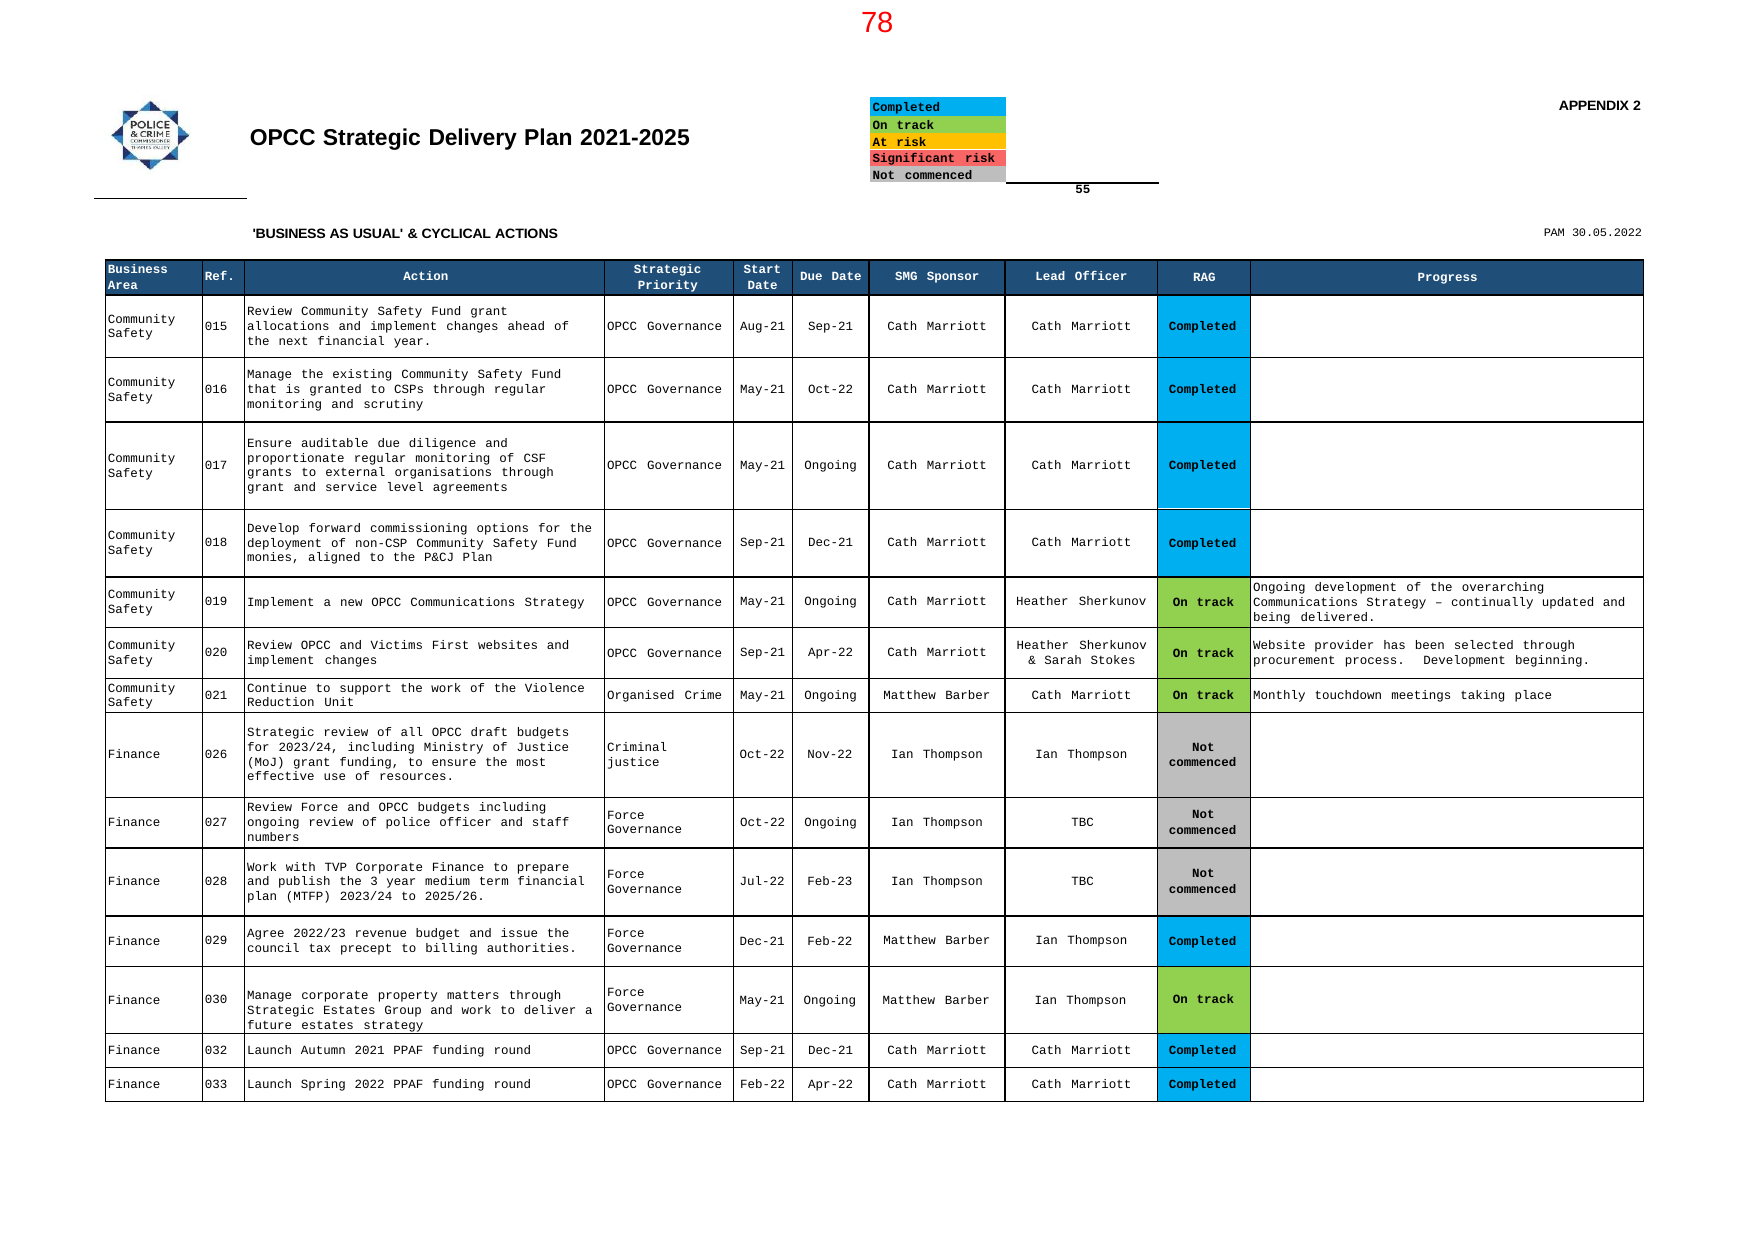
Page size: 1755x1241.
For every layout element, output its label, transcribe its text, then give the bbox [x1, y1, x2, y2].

table_cell TBC [1006, 849, 1157, 915]
table_cell May-21 [734, 423, 792, 508]
table_cell [1251, 423, 1643, 508]
table_header Completed [870, 97, 1006, 116]
table_cell Implement a new OPCC Communications Strategy [245, 578, 604, 627]
table_cell Work with TVP Corporate Finance to prepare and publish the 3 year medium term financial plan (MTFP) 2023/24 to 2025/26. [245, 849, 604, 915]
table_cell Review Force and OPCC budgets including ongoing review of police officer and staff numbers [245, 798, 604, 847]
table_cell OPCC Governance [605, 296, 733, 357]
table_cell Nov-22 [793, 713, 868, 796]
table_cell Aug-21 [734, 296, 792, 357]
table_cell 016 [203, 358, 244, 421]
table_cell OPCC Governance [605, 628, 733, 678]
table_cell Cath Marriott [1006, 296, 1157, 357]
table_cell 018 [203, 510, 244, 576]
table_cell Dec-21 [734, 917, 792, 966]
table_cell [1251, 296, 1643, 357]
table_cell Community Safety [106, 296, 202, 357]
table_cell Finance [106, 798, 202, 847]
text 'BUSINESS AS USUAL' & CYCLICAL ACTIONS PAM 30.05.2022 [252, 226, 1656, 242]
table_cell 033 [203, 1068, 244, 1101]
table_cell Cath Marriott [870, 296, 1004, 357]
text 24 APPENDIX 2 [1158, 98, 1656, 114]
table_cell Oct-22 [734, 798, 792, 847]
table_cell OPCC Governance [605, 578, 733, 627]
table_cell Ongoing [793, 679, 868, 712]
table_cell Ian Thompson [1006, 917, 1157, 966]
table_cell Review Community Safety Fund grant allocations and implement changes ahead of the next financial year. [245, 296, 604, 357]
table_cell Finance [106, 1068, 202, 1101]
table_cell Dec-21 [793, 510, 868, 576]
table_cell Ian Thompson [1006, 967, 1157, 1033]
table_cell [1251, 1034, 1643, 1067]
table_cell Dec-21 [793, 1034, 868, 1067]
table_cell Cath Marriott [870, 1034, 1004, 1067]
table_cell On track [1158, 628, 1250, 678]
table_cell Force Governance [605, 967, 733, 1033]
table_header Progress [1251, 261, 1643, 294]
table_cell Agree 2022/23 revenue budget and issue the council tax precept to billing authorities. [245, 917, 604, 966]
table_cell Sep-21 [734, 1034, 792, 1067]
table_cell Cath Marriott [870, 628, 1004, 678]
table_cell Cath Marriott [1006, 510, 1157, 576]
table_cell [1251, 798, 1643, 847]
table_header Due Date [793, 261, 868, 294]
table_cell Finance [106, 713, 202, 796]
table_cell Completed [1158, 510, 1250, 576]
table_cell Strategic review of all OPCC draft budgets for 2023/24, including Ministry of Justice (MoJ) grant funding, to ensure the most effective use of resources. [245, 713, 604, 796]
table_cell Cath Marriott [870, 578, 1004, 627]
table_cell Not commenced [1158, 798, 1250, 847]
table_cell 017 [203, 423, 244, 508]
table_cell Develop forward commissioning options for the deployment of non-CSP Community Safety Fund monies, aligned to the P&CJ Plan [245, 510, 604, 576]
table_cell Matthew Barber [870, 917, 1004, 966]
table_cell Cath Marriott [1006, 423, 1157, 508]
text 0 [1158, 151, 1656, 165]
table_cell Finance [106, 1034, 202, 1067]
table_cell Ian Thompson [870, 849, 1004, 915]
table_cell Review OPCC and Victims First websites and implement changes [245, 628, 604, 678]
table_cell Cath Marriott [870, 510, 1004, 576]
table_cell TBC [1006, 798, 1157, 847]
table_header Lead Officer [1006, 261, 1157, 294]
table_cell Completed [1158, 917, 1250, 966]
table_cell Feb-23 [793, 849, 868, 915]
table_cell Cath Marriott [870, 1068, 1004, 1101]
table_cell Not commenced [870, 166, 1006, 182]
subtitle 78 [859, 5, 895, 39]
table_cell Jul-22 [734, 849, 792, 915]
table_cell Manage corporate property matters through Strategic Estates Group and work to deliver a future estates strategy [245, 967, 604, 1033]
table_cell On track [1158, 679, 1250, 712]
table_cell [1251, 967, 1643, 1033]
table_cell Oct-22 [793, 358, 868, 421]
table_cell Community Safety [106, 679, 202, 712]
table_cell Feb-22 [734, 1068, 792, 1101]
table_cell Force Governance [605, 798, 733, 847]
table_cell Continue to support the work of the Violence Reduction Unit [245, 679, 604, 712]
table_cell 019 [203, 578, 244, 627]
table_cell Ensure auditable due diligence and proportionate regular monitoring of CSF grants to external organisations through grant and service level agreements [245, 423, 604, 508]
table_cell OPCC Governance [605, 423, 733, 508]
table_header [1006, 97, 1158, 182]
table_cell Oct-22 [734, 713, 792, 796]
table_cell Community Safety [106, 628, 202, 678]
table_cell [1251, 849, 1643, 915]
table_cell Completed [1158, 358, 1250, 421]
table_cell Monthly touchdown meetings taking place [1251, 679, 1643, 712]
table_header Strategic Priority [605, 261, 733, 294]
table_header Ref. [203, 261, 244, 294]
text 55 [1075, 183, 1656, 198]
table_cell May-21 [734, 967, 792, 1033]
table_cell Heather Sherkunov & Sarah Stokes [1006, 628, 1157, 678]
table_cell Force Governance [605, 917, 733, 966]
table_cell Completed [1158, 1034, 1250, 1067]
table_cell Ongoing [793, 578, 868, 627]
table_cell Cath Marriott [1006, 358, 1157, 421]
text 23 [1158, 117, 1656, 132]
table_cell Finance [106, 967, 202, 1033]
table_cell Matthew Barber [870, 679, 1004, 712]
table_cell Manage the existing Community Safety Fund that is granted to CSPs through regular monitoring and scrutiny [245, 358, 604, 421]
table_cell Feb-22 [793, 917, 868, 966]
table_cell OPCC Governance [605, 510, 733, 576]
table_cell Finance [106, 917, 202, 966]
table_cell On track [1158, 967, 1250, 1033]
table_cell Completed [1158, 296, 1250, 357]
table_cell Community Safety [106, 423, 202, 508]
table_cell 020 [203, 628, 244, 678]
table_cell OPCC Governance [605, 358, 733, 421]
table_cell 026 [203, 713, 244, 796]
table_cell OPCC Governance [605, 1068, 733, 1101]
table_cell Sep-21 [734, 510, 792, 576]
table_cell Community Safety [106, 358, 202, 421]
table_cell Ian Thompson [870, 798, 1004, 847]
table_cell [1251, 917, 1643, 966]
table_cell 015 [203, 296, 244, 357]
table_cell Completed [1158, 1068, 1250, 1101]
table_header SMG Sponsor [870, 261, 1004, 294]
table_cell Organised Crime [605, 679, 733, 712]
table_header Action [245, 261, 604, 294]
table_cell 032 [203, 1034, 244, 1067]
table_cell Launch Autumn 2021 PPAF funding round [245, 1034, 604, 1067]
table_cell 030 [203, 967, 244, 1033]
table_cell Ongoing [793, 798, 868, 847]
table_cell Apr-22 [793, 1068, 868, 1101]
table_cell Ongoing [793, 967, 868, 1033]
table_cell Sep-21 [734, 628, 792, 678]
table_cell May-21 [734, 358, 792, 421]
table_cell Not commenced [1158, 849, 1250, 915]
table_cell Community Safety [106, 510, 202, 576]
table_cell Sep-21 [793, 296, 868, 357]
table_cell Cath Marriott [870, 423, 1004, 508]
table_cell [1251, 510, 1643, 576]
table_cell May-21 [734, 679, 792, 712]
table_cell At risk [870, 133, 1006, 149]
table_cell On track [870, 116, 1006, 133]
table_cell Significant risk [870, 150, 1006, 166]
table_cell May-21 [734, 578, 792, 627]
table_header RAG [1158, 261, 1250, 294]
table_cell 027 [203, 798, 244, 847]
table_cell Criminal justice [605, 713, 733, 796]
table_cell Community Safety [106, 578, 202, 627]
text OPCC Strategic Delivery Plan 2021-2025 [249, 124, 693, 150]
table_cell Ian Thompson [870, 713, 1004, 796]
table_cell Not commenced [1158, 713, 1250, 796]
table_cell Ian Thompson [1006, 713, 1157, 796]
table_cell OPCC Governance [605, 1034, 733, 1067]
text 8 [1158, 167, 1656, 181]
table_cell Heather Sherkunov [1006, 578, 1157, 627]
table_cell Cath Marriott [1006, 679, 1157, 712]
table_cell Matthew Barber [870, 967, 1004, 1033]
table_cell Cath Marriott [1006, 1068, 1157, 1101]
table_cell Cath Marriott [1006, 1034, 1157, 1067]
table_cell [1251, 713, 1643, 796]
table_cell Website provider has been selected through procurement process. Development beginning. [1251, 628, 1643, 678]
table_cell 028 [203, 849, 244, 915]
table_cell Finance [106, 849, 202, 915]
table_cell 021 [203, 679, 244, 712]
table_cell Cath Marriott [870, 358, 1004, 421]
table_header Business Area [106, 261, 202, 294]
table_cell Force Governance [605, 849, 733, 915]
table_cell On track [1158, 578, 1250, 627]
table_header Start Date [734, 261, 792, 294]
table_cell Ongoing [793, 423, 868, 508]
text 0 [1158, 134, 1656, 148]
table_cell 029 [203, 917, 244, 966]
table_cell Apr-22 [793, 628, 868, 678]
table_cell [1251, 1068, 1643, 1101]
table_cell Completed [1158, 423, 1250, 508]
table_cell [1251, 358, 1643, 421]
table_cell Launch Spring 2022 PPAF funding round [245, 1068, 604, 1101]
table_cell Ongoing development of the overarching Communications Strategy – continually updated and being delivered. [1251, 578, 1643, 627]
